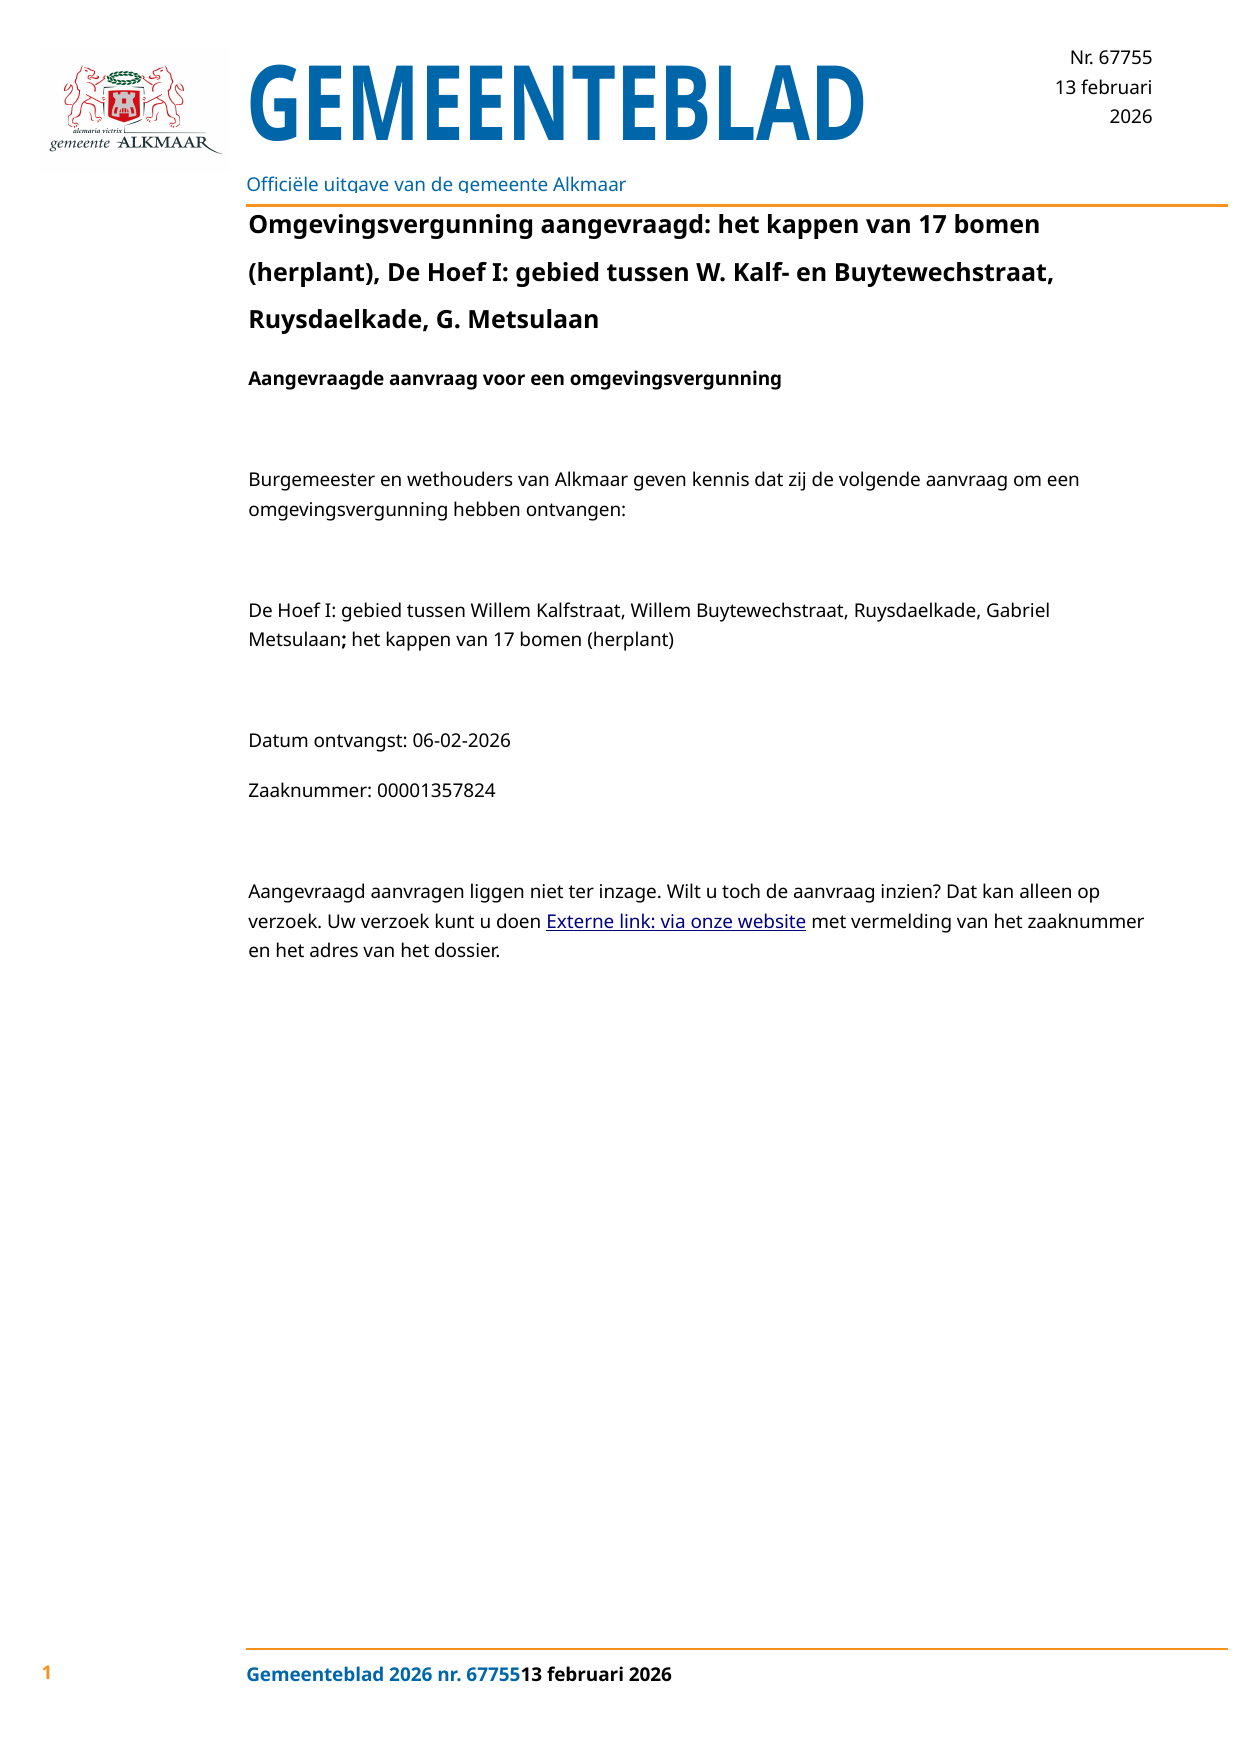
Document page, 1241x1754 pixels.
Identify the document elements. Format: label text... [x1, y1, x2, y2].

text Omgevingsvergunning aangevraagd: het kappen van 17 bomen (herplant), De Hoef I: gebied tussen W. Kalf- en Buytewechstraat, Ruysdaelkade, G. Metsulaan [248, 207, 1152, 336]
text De Hoef I: gebied tussen Willem Kalfstraat, Willem Buytewechstraat, Ruysdaelkade, Gabriel Metsulaan; het kappen van 17 bomen (herplant) [248, 597, 1152, 652]
text Aangevraagd aanvragen liggen niet ter inzage. Wilt u toch de aanvraag inzien? Dat kan alleen op verzoek. Uw verzoek kunt u doen Externe link: via onze website met vermelding van het zaaknummer en het adres van het dossier. [248, 878, 1152, 963]
text Aangevraagde aanvraag voor een omgevingsvergunning [248, 366, 1152, 391]
text Burgemeester en wethouders van Alkmaar geven kennis dat zij de volgende aanvraag om een omgevingsvergunning hebben ontvangen: [248, 466, 1152, 522]
picture [41, 47, 231, 172]
text Zaaknummer: 00001357824 [248, 778, 1152, 803]
text Datum ontvangst: 06-02-2026 [248, 727, 1152, 753]
